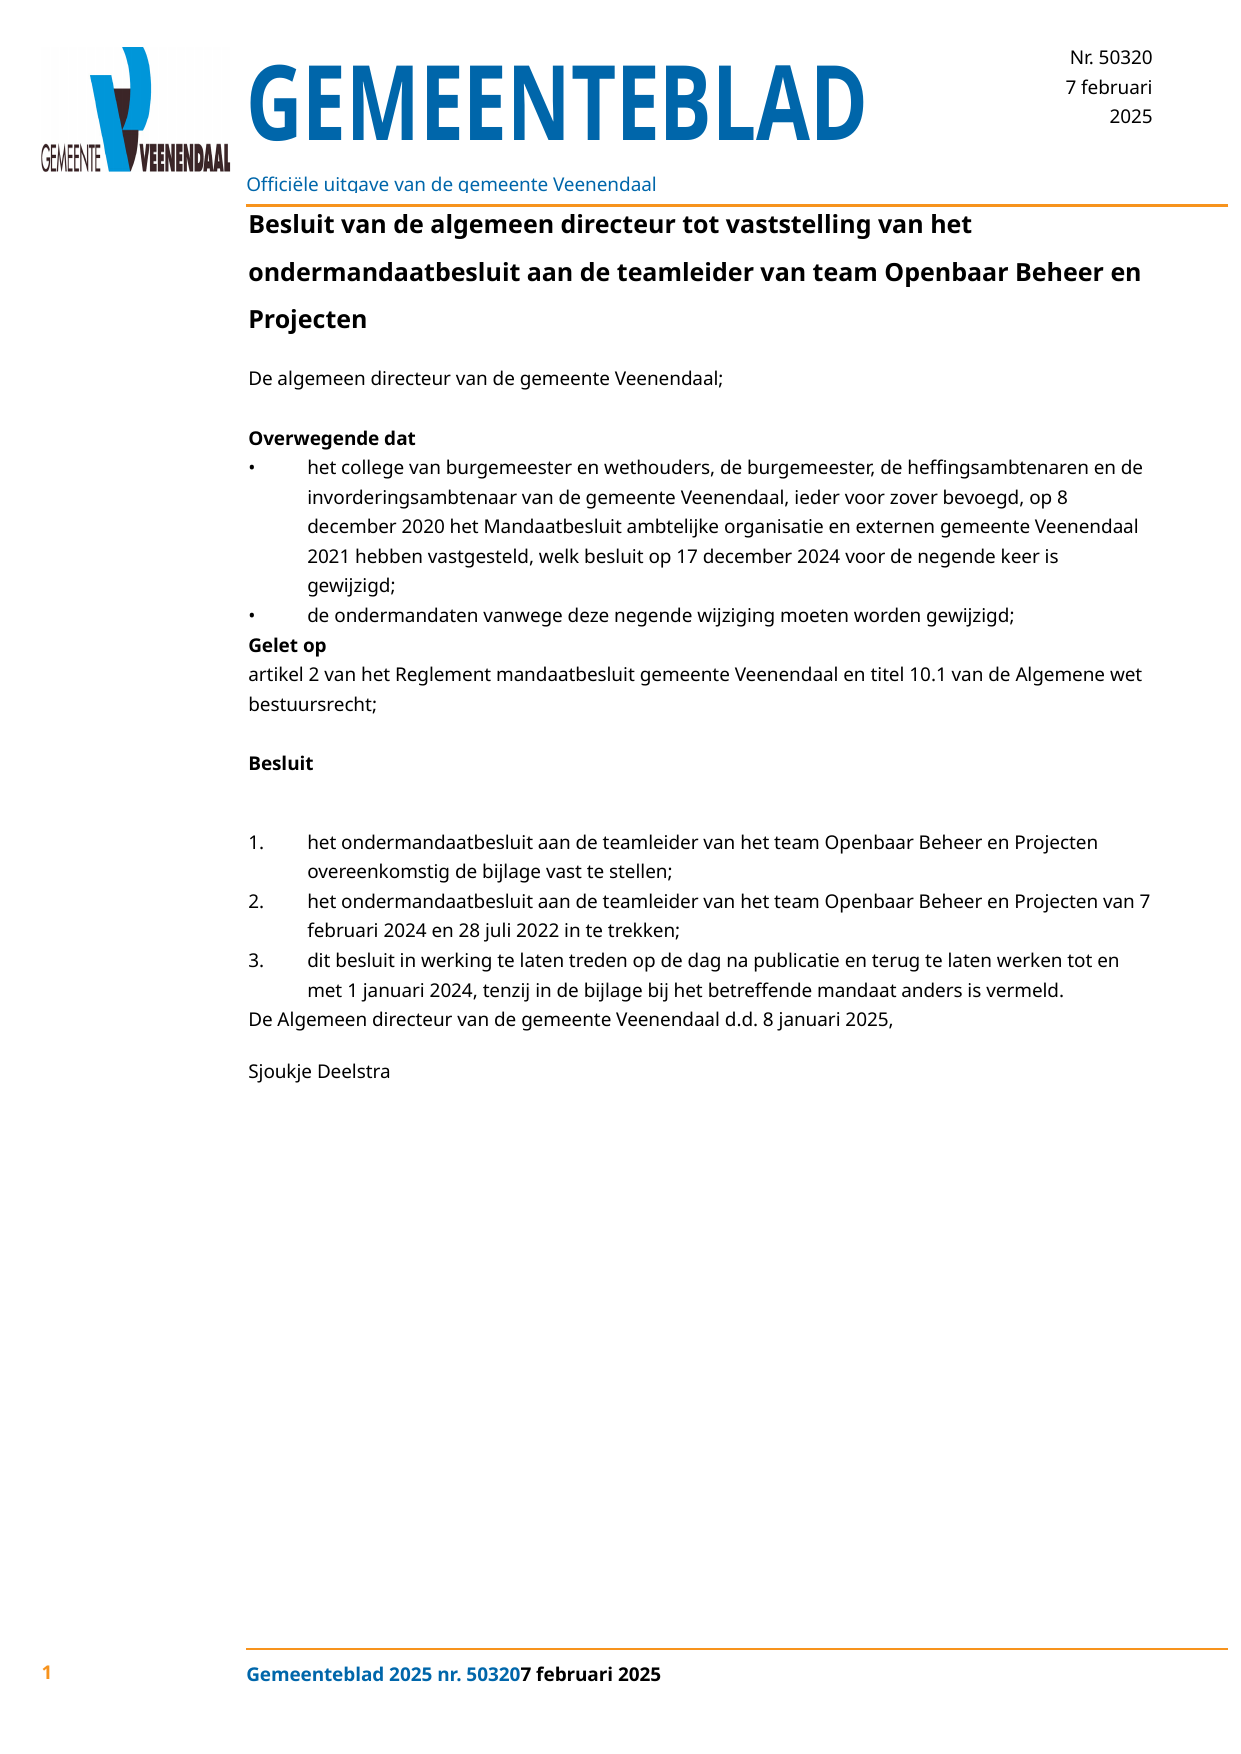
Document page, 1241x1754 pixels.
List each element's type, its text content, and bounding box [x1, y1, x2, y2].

text Besluit van de algemeen directeur tot vaststelling van het ondermandaatbesluit aan de teamleider van team Openbaar Beheer en Projecten [248, 207, 1152, 336]
picture [123, 47, 231, 172]
list het ondermandaatbesluit aan de teamleider van het team Openbaar Beheer en Projecten overeenkomstig de bijlage vast te stellen; [248, 829, 1152, 884]
list het college van burgemeester en wethouders, de burgemeester, de heffingsambtenaren en de invorderingsambtenaar van de gemeente Veenendaal, ieder voor zover bevoegd, op 8 december 2020 het Mandaatbesluit ambtelijke organisatie en externen gemeente Veenendaal 2021 hebben vastgesteld, welk besluit op 17 december 2024 voor de negende keer is gewijzigd; [248, 454, 1152, 598]
text artikel 2 van het Reglement mandaatbesluit gemeente Veenendaal en titel 10.1 van de Algemene wet bestuursrecht; [248, 661, 1152, 717]
text Sjoukje Deelstra [248, 1058, 1152, 1084]
picture [41, 47, 130, 172]
list dit besluit in werking te laten treden op de dag na publicatie en terug te laten werken tot en met 1 januari 2024, tenzij in de bijlage bij het betreffende mandaat anders is vermeld. [248, 947, 1152, 1003]
text De Algemeen directeur van de gemeente Veenendaal d.d. 8 januari 2025, [248, 1006, 1152, 1032]
list de ondermandaten vanwege deze negende wijziging moeten worden gewijzigd; [248, 602, 1152, 628]
list het ondermandaatbesluit aan de teamleider van het team Openbaar Beheer en Projecten van 7 februari 2024 en 28 juli 2022 in te trekken; [248, 888, 1152, 943]
text Overwegende dat [248, 425, 1152, 450]
text Besluit [248, 750, 1152, 776]
text Gelet op [248, 632, 1152, 657]
text De algemeen directeur van de gemeente Veenendaal; [248, 366, 1152, 391]
